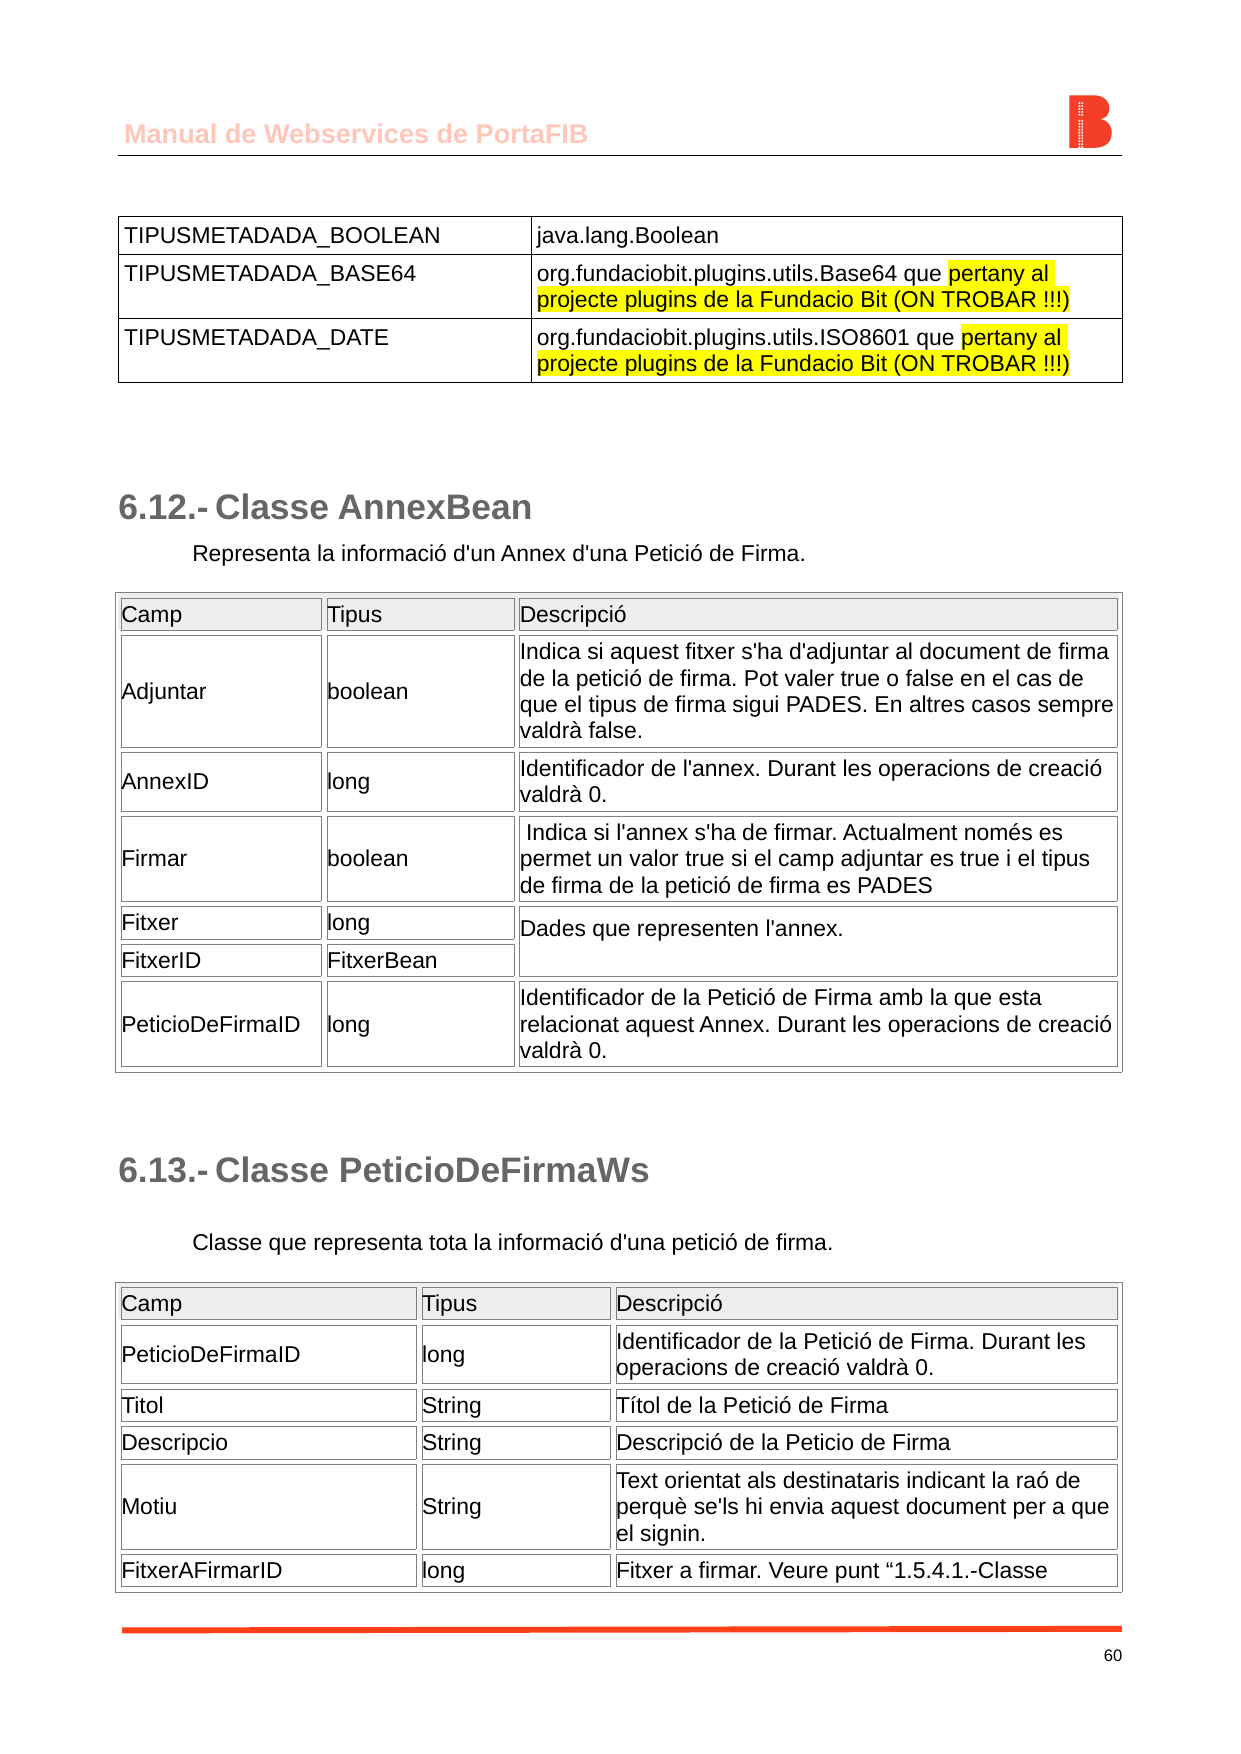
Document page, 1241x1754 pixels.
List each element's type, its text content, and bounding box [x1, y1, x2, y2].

table_cell long [324, 901, 517, 938]
table_cell PeticioDeFirmaID [118, 1319, 419, 1383]
table_cell TIPUSMETADADA_BOOLEAN [119, 217, 531, 254]
subtitle Classe AnnexBean [118, 486, 1122, 527]
table_cell boolean [324, 630, 517, 747]
text Classe que representa tota la informació d'una petició de firma. [118, 1229, 1122, 1255]
table_cell AnnexID [118, 747, 324, 811]
table_cell Descripció de la Peticio de Firma [613, 1421, 1119, 1458]
table_header Camp [118, 1283, 419, 1319]
table_header Descripció [613, 1283, 1119, 1319]
table_header Camp [118, 593, 324, 630]
table_cell Indica si l'annex s'ha de firmar. Actualment només es permet un valor true si el camp adjuntar es true i el tipus de firma de la petició de firma es PADES [517, 811, 1119, 901]
table_cell Indica si aquest fitxer s'ha d'adjuntar al document de firma de la petició de firma. Pot valer true o false en el cas de que el tipus de firma sigui PADES. En altres casos sempre valdrà false. [517, 630, 1119, 747]
subtitle Classe PeticioDeFirmaWs [118, 1149, 1122, 1190]
table_header Tipus [324, 593, 517, 630]
table_cell org.fundaciobit.plugins.utils.Base64 que pertany al projecte plugins de la Fundacio Bit (ON TROBAR !!!) [532, 255, 1122, 318]
table_cell String [419, 1383, 613, 1421]
table_cell Dades que representen l'annex. [517, 901, 1119, 976]
table_cell Descripcio [118, 1421, 419, 1458]
table_cell TIPUSMETADADA_BASE64 [119, 255, 531, 318]
table_cell String [419, 1421, 613, 1458]
table_cell Text orientat als destinataris indicant la raó de perquè se'ls hi envia aquest document per a que el signin. [613, 1459, 1119, 1549]
table_cell FitxerAFirmarID [118, 1549, 419, 1586]
table_cell long [324, 747, 517, 811]
table_cell Identificador de l'annex. Durant les operacions de creació valdrà 0. [517, 747, 1119, 811]
table_header Descripció [517, 593, 1119, 630]
table_cell long [324, 976, 517, 1066]
table_cell Adjuntar [118, 630, 324, 747]
table_cell Identificador de la Petició de Firma. Durant les operacions de creació valdrà 0. [613, 1319, 1119, 1383]
table_cell TIPUSMETADADA_DATE [119, 319, 531, 382]
table_cell Titol [118, 1383, 419, 1421]
picture [1063, 94, 1117, 150]
table_cell Fitxer [118, 901, 324, 938]
table_cell java.lang.Boolean [532, 217, 1122, 254]
table_cell FitxerBean [324, 939, 517, 976]
table_cell Motiu [118, 1459, 419, 1549]
table_cell Fitxer a firmar. Veure punt “1.5.4.1.-Classe [613, 1549, 1119, 1586]
table_cell String [419, 1459, 613, 1549]
table_cell PeticioDeFirmaID [118, 976, 324, 1066]
table_cell org.fundaciobit.plugins.utils.ISO8601 que pertany al projecte plugins de la Fundacio Bit (ON TROBAR !!!) [532, 319, 1122, 382]
table_cell Títol de la Petició de Firma [613, 1383, 1119, 1421]
table_header Tipus [419, 1283, 613, 1319]
text Representa la informació d'un Annex d'una Petició de Firma. [118, 539, 1122, 566]
table_cell Identificador de la Petició de Firma amb la que esta relacionat aquest Annex. Durant les operacions de creació valdrà 0. [517, 976, 1119, 1066]
table_cell long [419, 1319, 613, 1383]
table_cell boolean [324, 811, 517, 901]
table_cell Firmar [118, 811, 324, 901]
table_cell FitxerID [118, 939, 324, 976]
table_cell long [419, 1549, 613, 1586]
